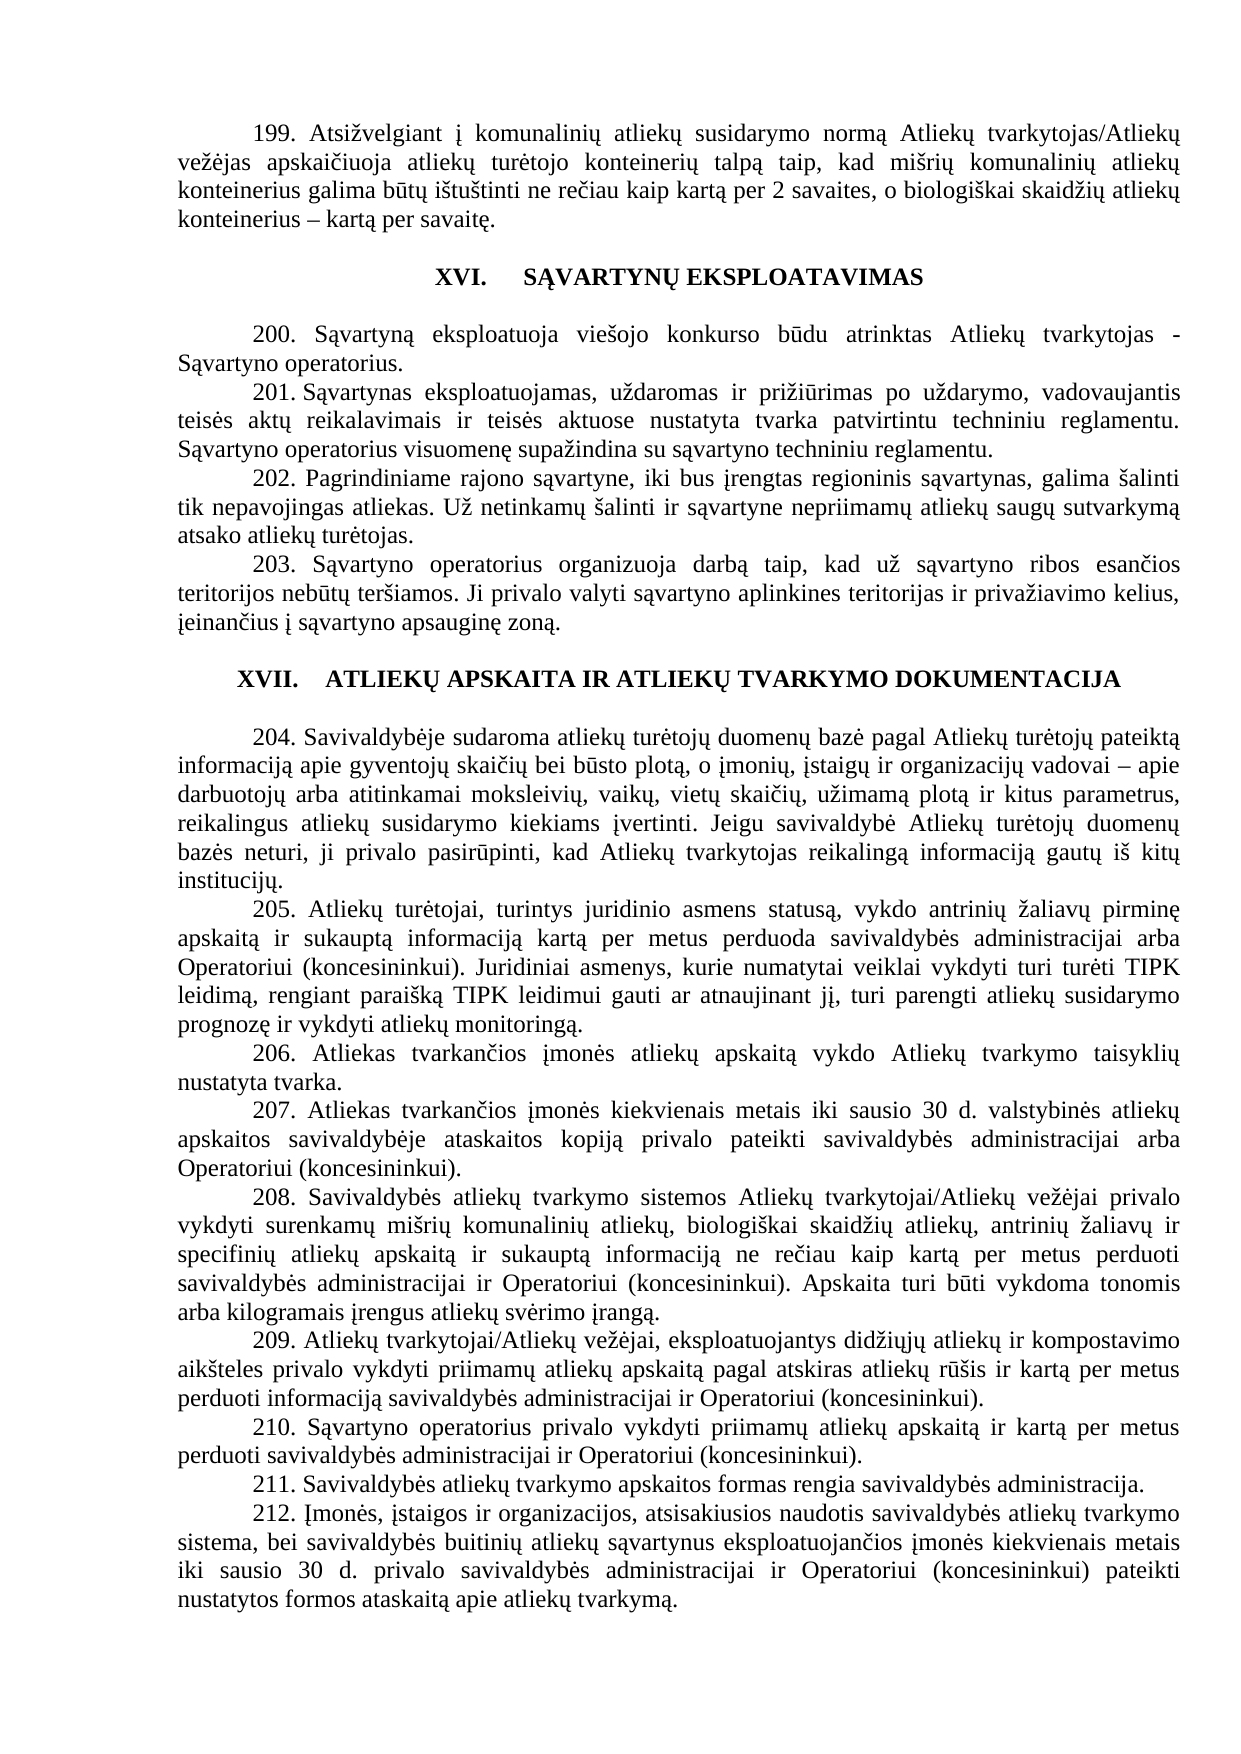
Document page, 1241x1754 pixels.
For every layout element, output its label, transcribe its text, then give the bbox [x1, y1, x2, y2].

text 206. Atliekas tvarkančios įmonės atliekų apskaitą vykdo Atliekų tvarkymo taisyklių nustatyta tvarka. [177, 1038, 1181, 1096]
text 208. Savivaldybės atliekų tvarkymo sistemos Atliekų tvarkytojai/Atliekų vežėjai privalo vykdyti surenkamų mišrių komunalinių atliekų, biologiškai skaidžių atliekų, antrinių žaliavų ir specifinių atliekų apskaitą ir sukauptą informaciją ne rečiau kaip kartą per metus perduoti savivaldybės administracijai ir Operatoriui (koncesininkui). Apskaita turi būti vykdoma tonomis arba kilogramais įrengus atliekų svėrimo įrangą. [177, 1182, 1181, 1326]
text 202. Pagrindiniame rajono sąvartyne, iki bus įrengtas regioninis sąvartynas, galima šalinti tik nepavojingas atliekas. Už netinkamų šalinti ir sąvartyne nepriimamų atliekų saugų sutvarkymą atsako atliekų turėtojas. [177, 463, 1181, 549]
text 205. Atliekų turėtojai, turintys juridinio asmens statusą, vykdo antrinių žaliavų pirminę apskaitą ir sukauptą informaciją kartą per metus perduoda savivaldybės administracijai arba Operatoriui (koncesininkui). Juridiniai asmenys, kurie numatytai veiklai vykdyti turi turėti TIPK leidimą, rengiant paraišką TIPK leidimui gauti ar atnaujinant jį, turi parengti atliekų susidarymo prognozę ir vykdyti atliekų monitoringą. [177, 894, 1181, 1038]
text 209. Atliekų tvarkytojai/Atliekų vežėjai, eksploatuojantys didžiųjų atliekų ir kompostavimo aikšteles privalo vykdyti priimamų atliekų apskaitą pagal atskiras atliekų rūšis ir kartą per metus perduoti informaciją savivaldybės administracijai ir Operatoriui (koncesininkui). [177, 1326, 1181, 1412]
text 207. Atliekas tvarkančios įmonės kiekvienais metais iki sausio 30 d. valstybinės atliekų apskaitos savivaldybėje ataskaitos kopiją privalo pateikti savivaldybės administracijai arba Operatoriui (koncesininkui). [177, 1096, 1181, 1182]
text 211. Savivaldybės atliekų tvarkymo apskaitos formas rengia savivaldybės administracija. [177, 1469, 1181, 1498]
text XVII. ATLIEKŲ APSKAITA IR ATLIEKŲ TVARKYMO DOKUMENTACIJA [177, 664, 1181, 693]
text 210. Sąvartyno operatorius privalo vykdyti priimamų atliekų apskaitą ir kartą per metus perduoti savivaldybės administracijai ir Operatoriui (koncesininkui). [177, 1412, 1181, 1469]
text 204. Savivaldybėje sudaroma atliekų turėtojų duomenų bazė pagal Atliekų turėtojų pateiktą informaciją apie gyventojų skaičių bei būsto plotą, o įmonių, įstaigų ir organizacijų vadovai – apie darbuotojų arba atitinkamai moksleivių, vaikų, vietų skaičių, užimamą plotą ir kitus parametrus, reikalingus atliekų susidarymo kiekiams įvertinti. Jeigu savivaldybė Atliekų turėtojų duomenų bazės neturi, ji privalo pasirūpinti, kad Atliekų tvarkytojas reikalingą informaciją gautų iš kitų institucijų. [177, 722, 1181, 894]
text 212. Įmonės, įstaigos ir organizacijos, atsisakiusios naudotis savivaldybės atliekų tvarkymo sistema, bei savivaldybės buitinių atliekų sąvartynus eksploatuojančios įmonės kiekvienais metais iki sausio 30 d. privalo savivaldybės administracijai ir Operatoriui (koncesininkui) pateikti nustatytos formos ataskaitą apie atliekų tvarkymą. [177, 1498, 1181, 1613]
text XVI. SĄVARTYNŲ EKSPLOATAVIMAS [177, 262, 1181, 291]
text 201. Sąvartynas eksploatuojamas, uždaromas ir prižiūrimas po uždarymo, vadovaujantis teisės aktų reikalavimais ir teisės aktuose nustatyta tvarka patvirtintu techniniu reglamentu. Sąvartyno operatorius visuomenę supažindina su sąvartyno techniniu reglamentu. [177, 377, 1181, 463]
text 200. Sąvartyną eksploatuoja viešojo konkurso būdu atrinktas Atliekų tvarkytojas - Sąvartyno operatorius. [177, 319, 1181, 377]
text 203. Sąvartyno operatorius organizuoja darbą taip, kad už sąvartyno ribos esančios teritorijos nebūtų teršiamos. Ji privalo valyti sąvartyno aplinkines teritorijas ir privažiavimo kelius, įeinančius į sąvartyno apsauginę zoną. [177, 549, 1181, 636]
text 199. Atsižvelgiant į komunalinių atliekų susidarymo normą Atliekų tvarkytojas/Atliekų vežėjas apskaičiuoja atliekų turėtojo konteinerių talpą taip, kad mišrių komunalinių atliekų konteinerius galima būtų ištuštinti ne rečiau kaip kartą per 2 savaites, o biologiškai skaidžių atliekų konteinerius – kartą per savaitę. [177, 118, 1181, 233]
